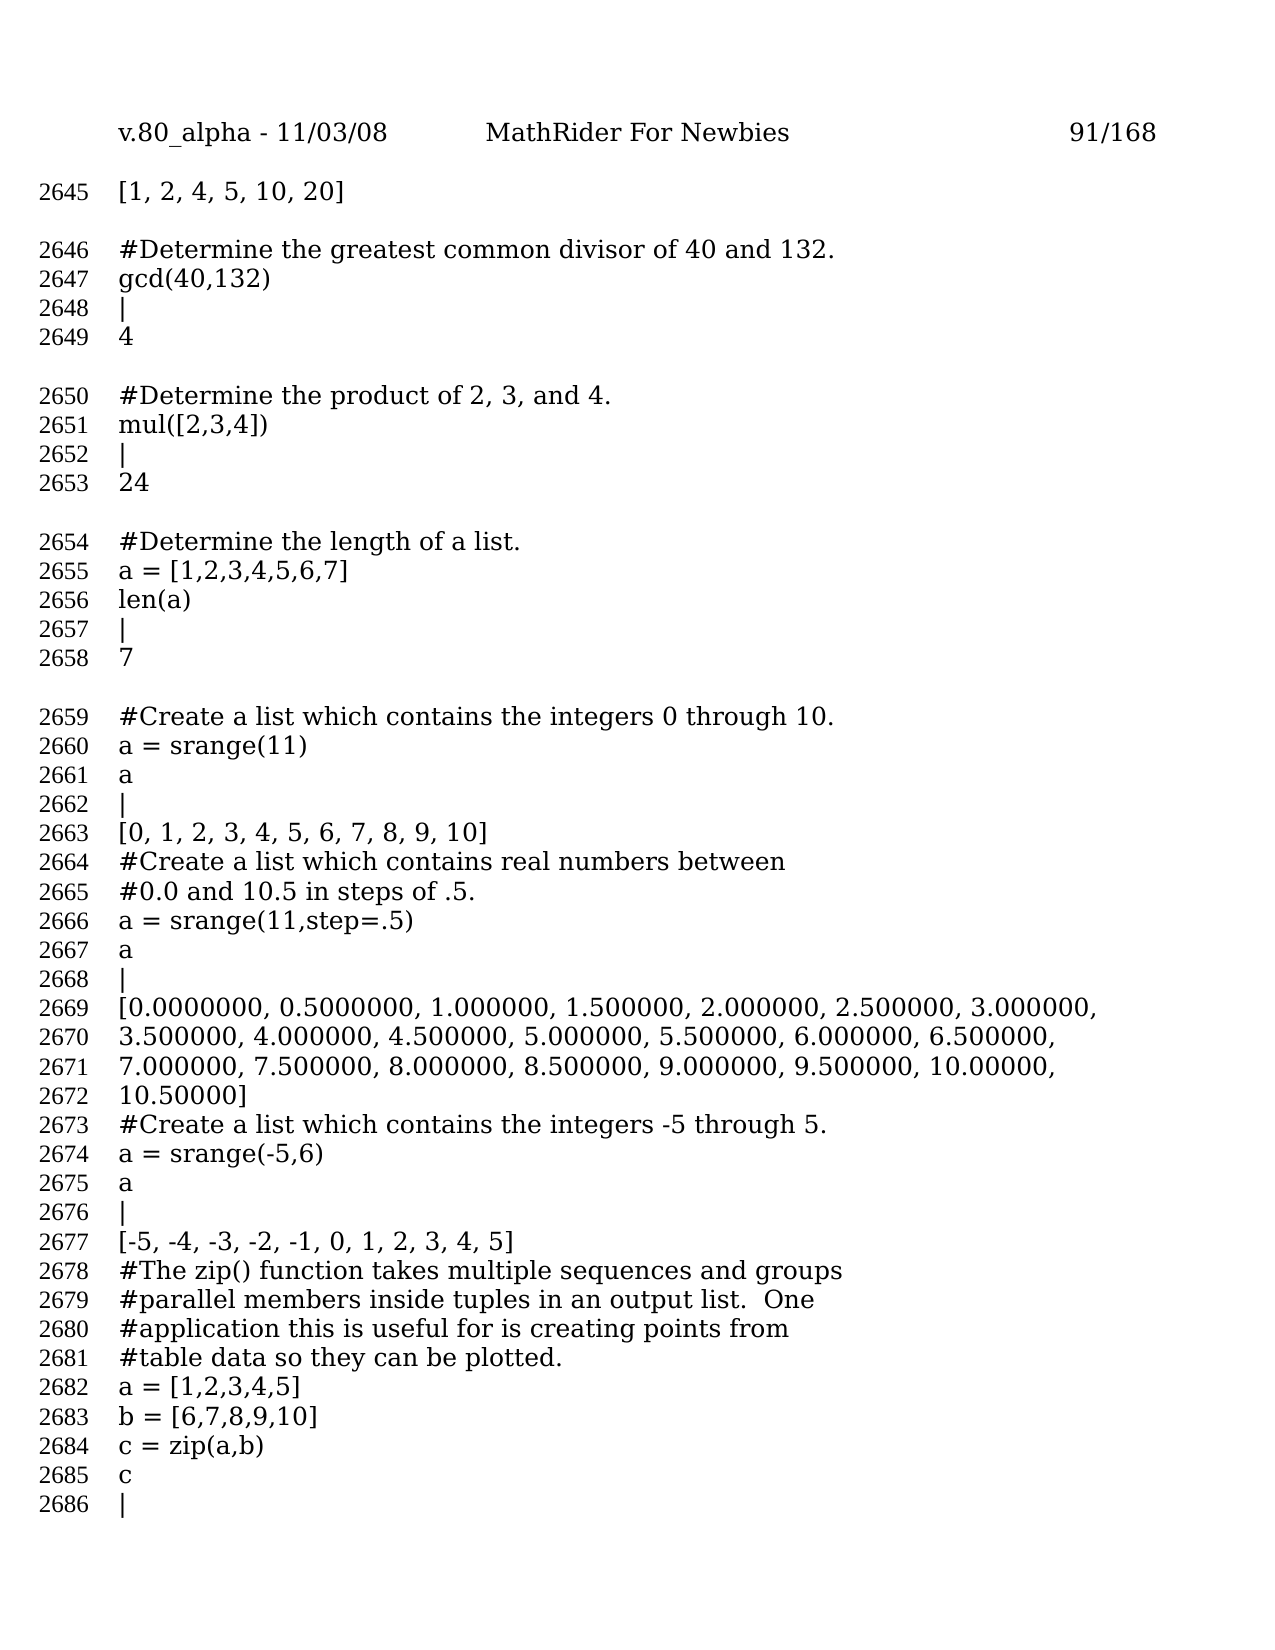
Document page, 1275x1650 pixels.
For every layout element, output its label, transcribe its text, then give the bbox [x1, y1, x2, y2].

text a [118, 1168, 1157, 1198]
text #Determine the length of a list. [118, 527, 1157, 556]
text [1, 2, 4, 5, 10, 20] [118, 177, 1157, 206]
text | [118, 1198, 1157, 1227]
text 7 [118, 643, 1157, 673]
text a = [1,2,3,4,5,6,7] [118, 556, 1157, 585]
text a = srange(11,step=.5) [118, 906, 1157, 935]
text #parallel members inside tuples in an output list. One [118, 1285, 1157, 1314]
text gcd(40,132) [118, 264, 1157, 293]
text a [118, 760, 1157, 789]
text | [118, 614, 1157, 643]
text #table data so they can be plotted. [118, 1343, 1157, 1373]
text | [118, 293, 1157, 323]
text #Determine the product of 2, 3, and 4. [118, 381, 1157, 410]
text 4 [118, 323, 1157, 352]
text #Create a list which contains the integers -5 through 5. [118, 1110, 1157, 1139]
text #The zip() function takes multiple sequences and groups [118, 1256, 1157, 1285]
text a = [1,2,3,4,5] [118, 1373, 1157, 1402]
text a = srange(-5,6) [118, 1139, 1157, 1168]
text #application this is useful for is creating points from [118, 1314, 1157, 1343]
text #Determine the greatest common divisor of 40 and 132. [118, 235, 1157, 264]
text a = srange(11) [118, 731, 1157, 760]
text a [118, 935, 1157, 964]
text [0, 1, 2, 3, 4, 5, 6, 7, 8, 9, 10] [118, 818, 1157, 848]
text [0.0000000, 0.5000000, 1.000000, 1.500000, 2.000000, 2.500000, 3.000000, 3.500000, 4.000000, 4.500000, 5.000000, 5.500000, 6.000000, 6.500000, 7.000000, 7.500000, 8.000000, 8.500000, 9.000000, 9.500000, 10.00000, 10.50000] [118, 993, 1157, 1110]
text #Create a list which contains real numbers between [118, 848, 1157, 877]
text b = [6,7,8,9,10] [118, 1402, 1157, 1431]
text len(a) [118, 585, 1157, 614]
text | [118, 789, 1157, 818]
text c [118, 1460, 1157, 1489]
text | [118, 1489, 1157, 1518]
text #Create a list which contains the integers 0 through 10. [118, 702, 1157, 731]
text c = zip(a,b) [118, 1431, 1157, 1460]
text | [118, 439, 1157, 468]
text [-5, -4, -3, -2, -1, 0, 1, 2, 3, 4, 5] [118, 1227, 1157, 1256]
text 24 [118, 468, 1157, 498]
text #0.0 and 10.5 in steps of .5. [118, 877, 1157, 906]
text | [118, 964, 1157, 993]
text mul([2,3,4]) [118, 410, 1157, 439]
